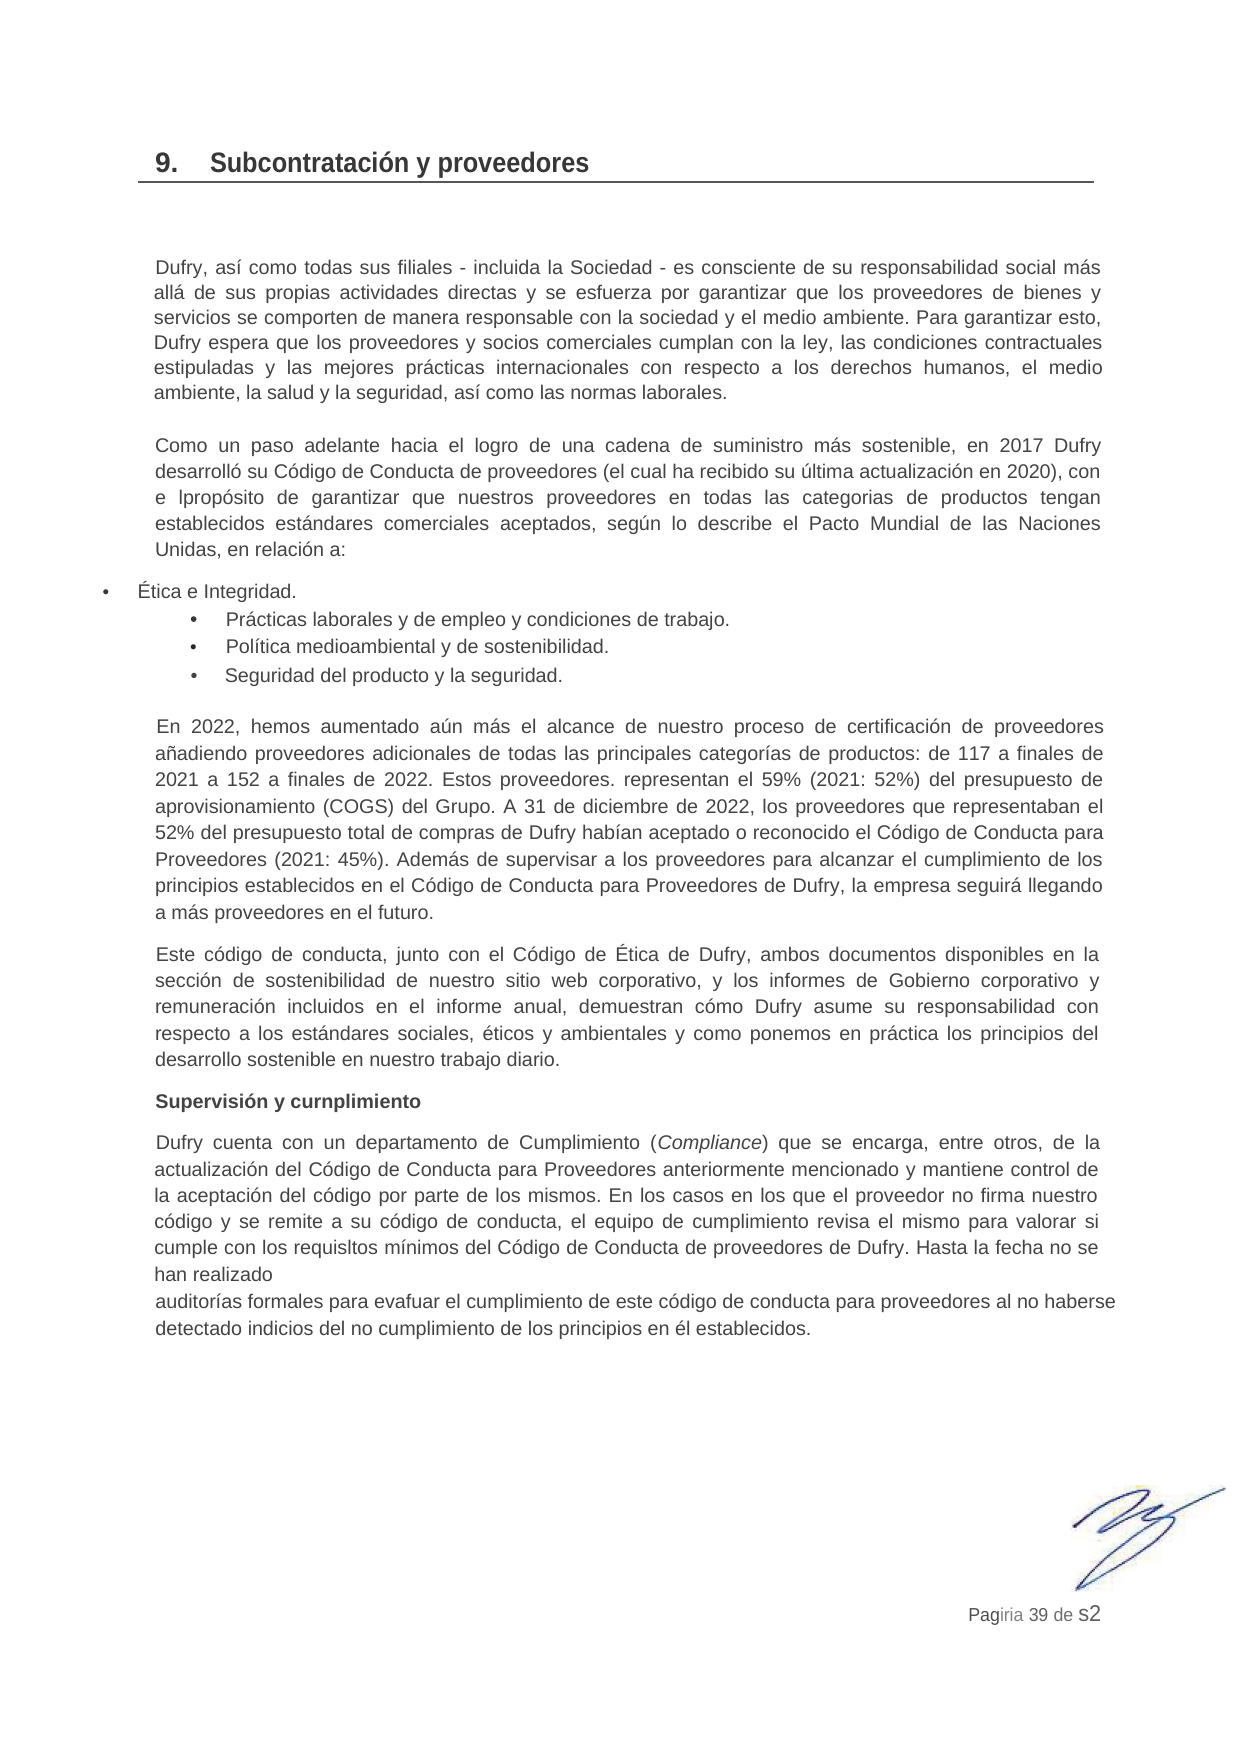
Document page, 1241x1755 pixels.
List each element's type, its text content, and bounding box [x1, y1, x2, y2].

list Política medioambiental y de sostenibilidad. [190, 635, 1238, 658]
text Pagiria 39 de s2 [137, 1600, 1101, 1626]
text • Seguridad del producto y la seguridad. [190, 663, 1238, 686]
list Prácticas laborales y de empleo y condiciones de trabajo. [190, 607, 1238, 631]
text detectado indicios del no cumplimiento de los principios en él establecidos. [155, 1317, 1238, 1340]
text Supervisión y curnplimiento [155, 1090, 1238, 1113]
text Este código de conducta, junto con el Código de Ética de Dufry, ambos documentos disponibles en la sección de sostenibilidad de nuestro sitio web corporativo, y los informes de Gobierno corporativo y remuneración incluidos en el informe anual, demuestran cómo Dufry asume su responsabilidad con respecto a los estándares sociales, éticos y ambientales y como ponemos en práctica los principios del desarrollo sostenible en nuestro trabajo diario. [155, 943, 1101, 1070]
list Subcontratación y proveedores [155, 146, 1238, 178]
text Como un paso adelante hacia el logro de una cadena de suministro más sostenible, en 2017 Dufry desarrolló su Código de Conducta de proveedores (el cual ha recibido su última actualización en 2020), con e lpropósito de garantizar que nuestros proveedores en todas las categorias de productos tengan establecidos estándares comerciales aceptados, según lo describe el Pacto Mundial de las Naciones Unidas, en relación a: [155, 434, 1103, 561]
text Dufry cuenta con un departamento de Cumplimiento (Compliance) que se encarga, entre otros, de la actualización del Código de Conducta para Proveedores anteriormente mencionado y mantiene control de la aceptación del código por parte de los mismos. En los casos en los que el proveedor no firma nuestro código y se remite a su código de conducta, el equipo de cumplimiento revisa el mismo para valorar si cumple con los requisltos mínimos del Código de Conducta de proveedores de Dufry. Hasta la fecha no se han realizado [154, 1131, 1101, 1285]
text En 2022, hemos aumentado aún más el alcance de nuestro proceso de certificación de proveedores añadiendo proveedores adicionales de todas las principales categorías de productos: de 117 a finales de 2021 a 152 a finales de 2022. Estos proveedores. representan el 59% (2021: 52%) del presupuesto de aprovisionamiento (COGS) del Grupo. A 31 de diciembre de 2022, los proveedores que representaban el 52% del presupuesto total de compras de Dufry habían aceptado o reconocido el Código de Conducta para Proveedores (2021: 45%). Además de supervisar a los proveedores para alcanzar el cumplimiento de los principios establecidos en el Código de Conducta para Proveedores de Dufry, la empresa seguirá llegando a más proveedores en el futuro. [155, 715, 1105, 923]
text Dufry, así como todas sus filiales - incluida la Sociedad - es consciente de su responsabilidad social más allá de sus propias actividades directas y se esfuerza por garantizar que los proveedores de bienes y servicios se comporten de manera responsable con la sociedad y el medio ambiente. Para garantizar esto, Dufry espera que los proveedores y socios comerciales cumplan con la ley, las condiciones contractuales estipuladas y las mejores prácticas internacionales con respecto a los derechos humanos, el medio ambiente, la salud y la seguridad, así como las normas laborales. [154, 256, 1104, 403]
list Ética e Integridad. [102, 580, 1238, 603]
text auditorías formales para evafuar el cumplimiento de este código de conducta para proveedores al no haberse [155, 1289, 1238, 1314]
